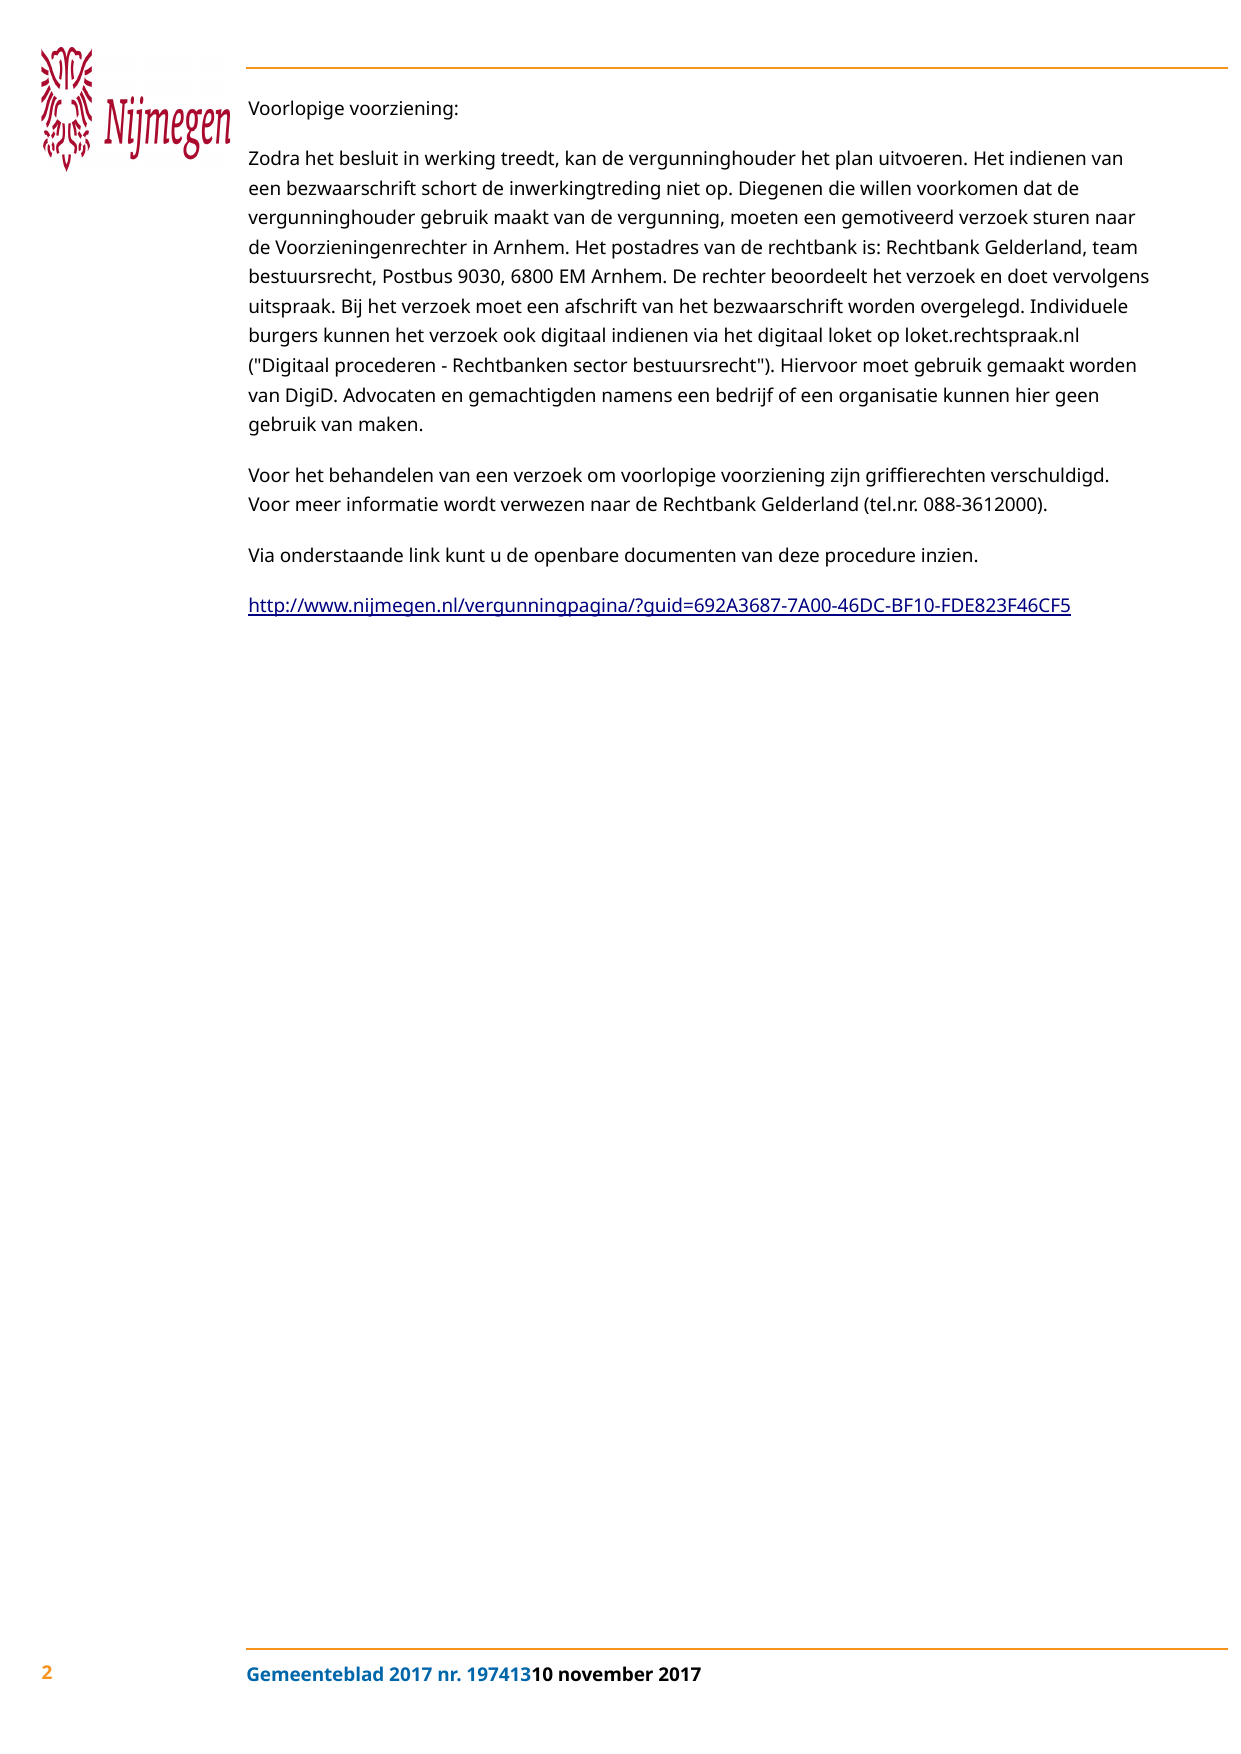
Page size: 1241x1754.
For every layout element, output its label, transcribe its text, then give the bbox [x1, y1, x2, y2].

text Voorlopige voorziening: [248, 95, 1152, 121]
picture [41, 47, 231, 172]
text http://www.nijmegen.nl/vergunningpagina/?guid=692A3687-7A00-46DC-BF10-FDE823F46CF5 [248, 592, 1152, 618]
text Voor het behandelen van een verzoek om voorlopige voorziening zijn griffierechten verschuldigd. Voor meer informatie wordt verwezen naar de Rechtbank Gelderland (tel.nr. 088-3612000). [248, 462, 1152, 517]
text Zodra het besluit in werking treedt, kan de vergunninghouder het plan uitvoeren. Het indienen van een bezwaarschrift schort de inwerkingtreding niet op. Diegenen die willen voorkomen dat de vergunninghouder gebruik maakt van de vergunning, moeten een gemotiveerd verzoek sturen naar de Voorzieningenrechter in Arnhem. Het postadres van de rechtbank is: Rechtbank Gelderland, team bestuursrecht, Postbus 9030, 6800 EM Arnhem. De rechter beoordeelt het verzoek en doet vervolgens uitspraak. Bij het verzoek moet een afschrift van het bezwaarschrift worden overgelegd. Individuele burgers kunnen het verzoek ook digitaal indienen via het digitaal loket op loket.rechtspraak.nl ("Digitaal procederen - Rechtbanken sector bestuursrecht"). Hiervoor moet gebruik gemaakt worden van DigiD. Advocaten en gemachtigden namens een bedrijf of een organisatie kunnen hier geen gebruik van maken. [248, 145, 1152, 437]
text Via onderstaande link kunt u de openbare documenten van deze procedure inzien. [248, 542, 1152, 568]
